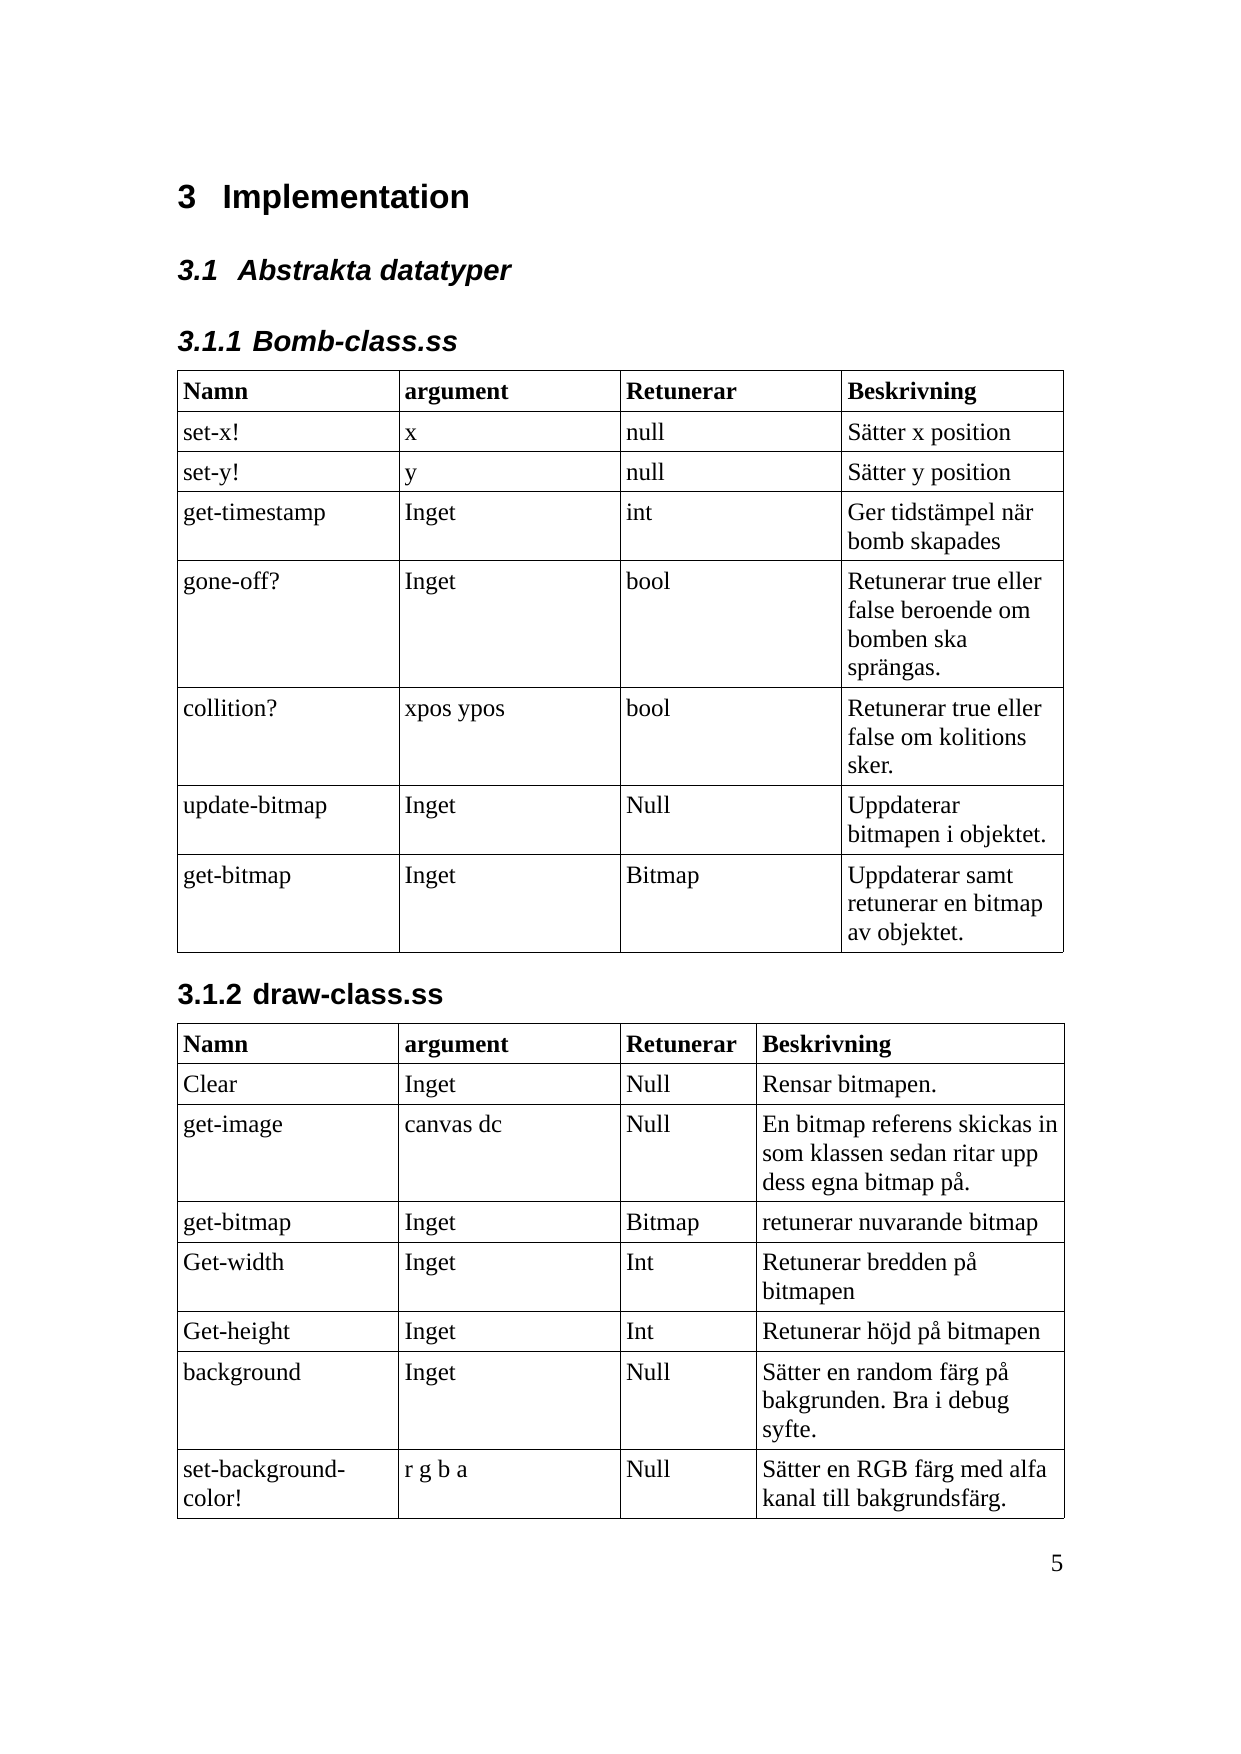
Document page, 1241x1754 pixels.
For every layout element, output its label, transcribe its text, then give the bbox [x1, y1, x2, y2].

table_cell int [621, 492, 841, 560]
table_cell Uppdaterar bitmapen i objektet. [842, 786, 1063, 854]
table_cell retunerar nuvarande bitmap [757, 1202, 1064, 1242]
subtitle Abstrakta datatyper [177, 253, 1063, 287]
table_cell Retunerar true eller false beroende om bomben ska sprängas. [842, 561, 1063, 687]
table_cell bool [621, 688, 841, 785]
table_cell Inget [399, 1243, 620, 1311]
table_cell Clear [178, 1064, 398, 1103]
table_cell get-timestamp [178, 492, 399, 560]
table_header Beskrivning [842, 371, 1063, 411]
table_cell Bitmap [621, 855, 841, 952]
table_cell xpos ypos [400, 688, 620, 785]
table_cell Null [621, 1450, 756, 1518]
table_cell Inget [400, 786, 620, 854]
table_cell Int [621, 1312, 756, 1351]
table_cell Get-width [178, 1243, 398, 1311]
table_header Retunerar [621, 371, 841, 411]
table_cell null [621, 412, 841, 451]
table_header argument [399, 1024, 620, 1063]
table_cell Sätter y position [842, 452, 1063, 491]
table_cell Get-height [178, 1312, 398, 1351]
table_cell r g b a [399, 1450, 620, 1518]
table_cell Int [621, 1243, 756, 1311]
table_cell get-bitmap [178, 1202, 398, 1242]
table_cell null [621, 452, 841, 491]
subtitle Implementation [177, 177, 1063, 216]
table_cell Sätter en RGB färg med alfa kanal till bakgrundsfärg. [757, 1450, 1064, 1518]
table_cell Inget [400, 492, 620, 560]
table_cell Inget [399, 1352, 620, 1449]
table_cell Null [621, 1064, 756, 1103]
table_cell Retunerar höjd på bitmapen [757, 1312, 1064, 1351]
table_header Retunerar [621, 1024, 756, 1063]
table_cell y [400, 452, 620, 491]
table_header Beskrivning [757, 1024, 1064, 1063]
subtitle draw-class.ss [177, 977, 1063, 1010]
table_cell Rensar bitmapen. [757, 1064, 1064, 1103]
table_cell Null [621, 1352, 756, 1449]
table_cell set-background-color! [178, 1450, 398, 1518]
table_cell get-image [178, 1105, 398, 1201]
table_cell gone-off? [178, 561, 399, 687]
table_cell Inget [399, 1312, 620, 1351]
table_cell Sätter en random färg på bakgrunden. Bra i debug syfte. [757, 1352, 1064, 1449]
table_cell Uppdaterar samt retunerar en bitmap av objektet. [842, 855, 1063, 952]
table_cell collition? [178, 688, 399, 785]
table_header Namn [178, 1024, 398, 1063]
table_cell set-y! [178, 452, 399, 491]
table_cell get-bitmap [178, 855, 399, 952]
table_cell Inget [400, 855, 620, 952]
table_cell canvas dc [399, 1105, 620, 1201]
table_cell En bitmap referens skickas in som klassen sedan ritar upp dess egna bitmap på. [757, 1105, 1064, 1201]
table_cell background [178, 1352, 398, 1449]
table_cell Bitmap [621, 1202, 756, 1242]
table_cell bool [621, 561, 841, 687]
table_cell Inget [400, 561, 620, 687]
table_header Namn [178, 371, 399, 411]
table_cell update-bitmap [178, 786, 399, 854]
table_header argument [400, 371, 620, 411]
table_cell Null [621, 786, 841, 854]
subtitle Bomb-class.ss [177, 324, 1063, 358]
table_cell Inget [399, 1202, 620, 1242]
table_cell x [400, 412, 620, 451]
table_cell set-x! [178, 412, 399, 451]
table_cell Ger tidstämpel när bomb skapades [842, 492, 1063, 560]
table_cell Null [621, 1105, 756, 1201]
table_cell Sätter x position [842, 412, 1063, 451]
table_cell Retunerar true eller false om kolitions sker. [842, 688, 1063, 785]
table_cell Inget [399, 1064, 620, 1103]
table_cell Retunerar bredden på bitmapen [757, 1243, 1064, 1311]
